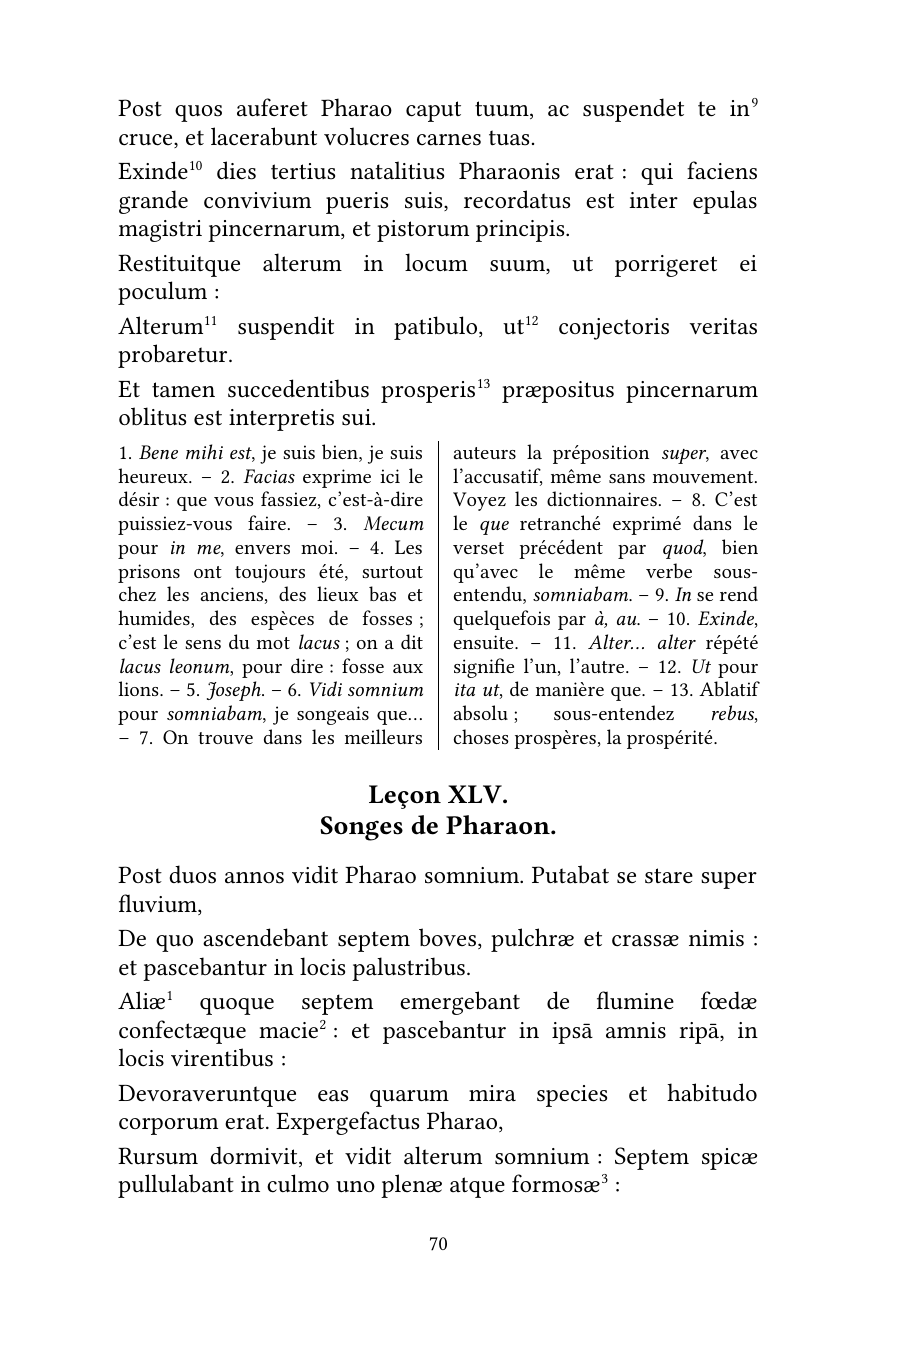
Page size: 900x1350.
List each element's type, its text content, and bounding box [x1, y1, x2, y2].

text Devoraveruntque eas quarum mira species et habitudo corporum erat. Expergefactus Pharao, [118, 1079, 758, 1136]
text Post quos auferet Pharao caput tuum, ac suspendet te in9 cruce, et lacerabunt volucres carnes tuas. [118, 94, 758, 152]
text Exinde10 dies tertius natalitius Pharaonis erat : qui faciens grande convivium pueris suis, recordatus est inter epulas magistri pincernarum, et pistorum principis. [118, 157, 758, 243]
text auteurs la préposition super, avec l’accusatif, même sans mouvement. Voyez les dictionnaires. – 8. C’est le que retranché exprimé dans le verset précédent par quod, bien qu’avec le même verbe sous-entendu, somniabam. – 9. In se rend quelquefois par à, au. – 10. Exinde, ensuite. – 11. Alter… alter répété signifie l’un, l’autre. – 12. Ut pour ita ut, de manière que. – 13. Ablatif absolu ; sous-entendez rebus, choses prospères, la prospérité. [453, 441, 758, 749]
text Restituitque alterum in locum suum, ut porrigeret ei poculum : [118, 249, 758, 306]
text Aliæ1 quoque septem emergebant de flumine fœdæ confectæque macie2 : et pascebantur in ipsā amnis ripā, in locis virentibus : [118, 987, 758, 1073]
text Leçon XLV. Songes de Pharaon. [118, 779, 758, 841]
text Alterum11 suspendit in patibulo, ut12 conjectoris veritas probaretur. [118, 312, 758, 369]
text Et tamen succedentibus prosperis13 præpositus pincernarum oblitus est interpretis sui. [118, 375, 758, 432]
text Rursum dormivit, et vidit alterum somnium : Septem spicæ pullulabant in culmo uno plenæ atque formosæ3 : [118, 1142, 758, 1199]
text De quo ascendebant septem boves, pulchræ et crassæ nimis : et pascebantur in locis palustribus. [118, 924, 758, 981]
text 1. Bene mihi est, je suis bien, je suis heureux. – 2. Facias exprime ici le désir : que vous fassiez, c’est-à-dire puissiez-vous faire. – 3. Mecum pour in me, envers moi. – 4. Les prisons ont toujours été, surtout chez les anciens, des lieux bas et humides, des espèces de fosses ; c’est le sens du mot lacus ; on a dit lacus leonum, pour dire : fosse aux lions. – 5. Joseph. – 6. Vidi somnium pour somniabam, je songeais que… – 7. On trouve dans les meilleurs [118, 441, 423, 749]
text Post duos annos vidit Pharao somnium. Putabat se stare super fluvium, [118, 861, 758, 918]
